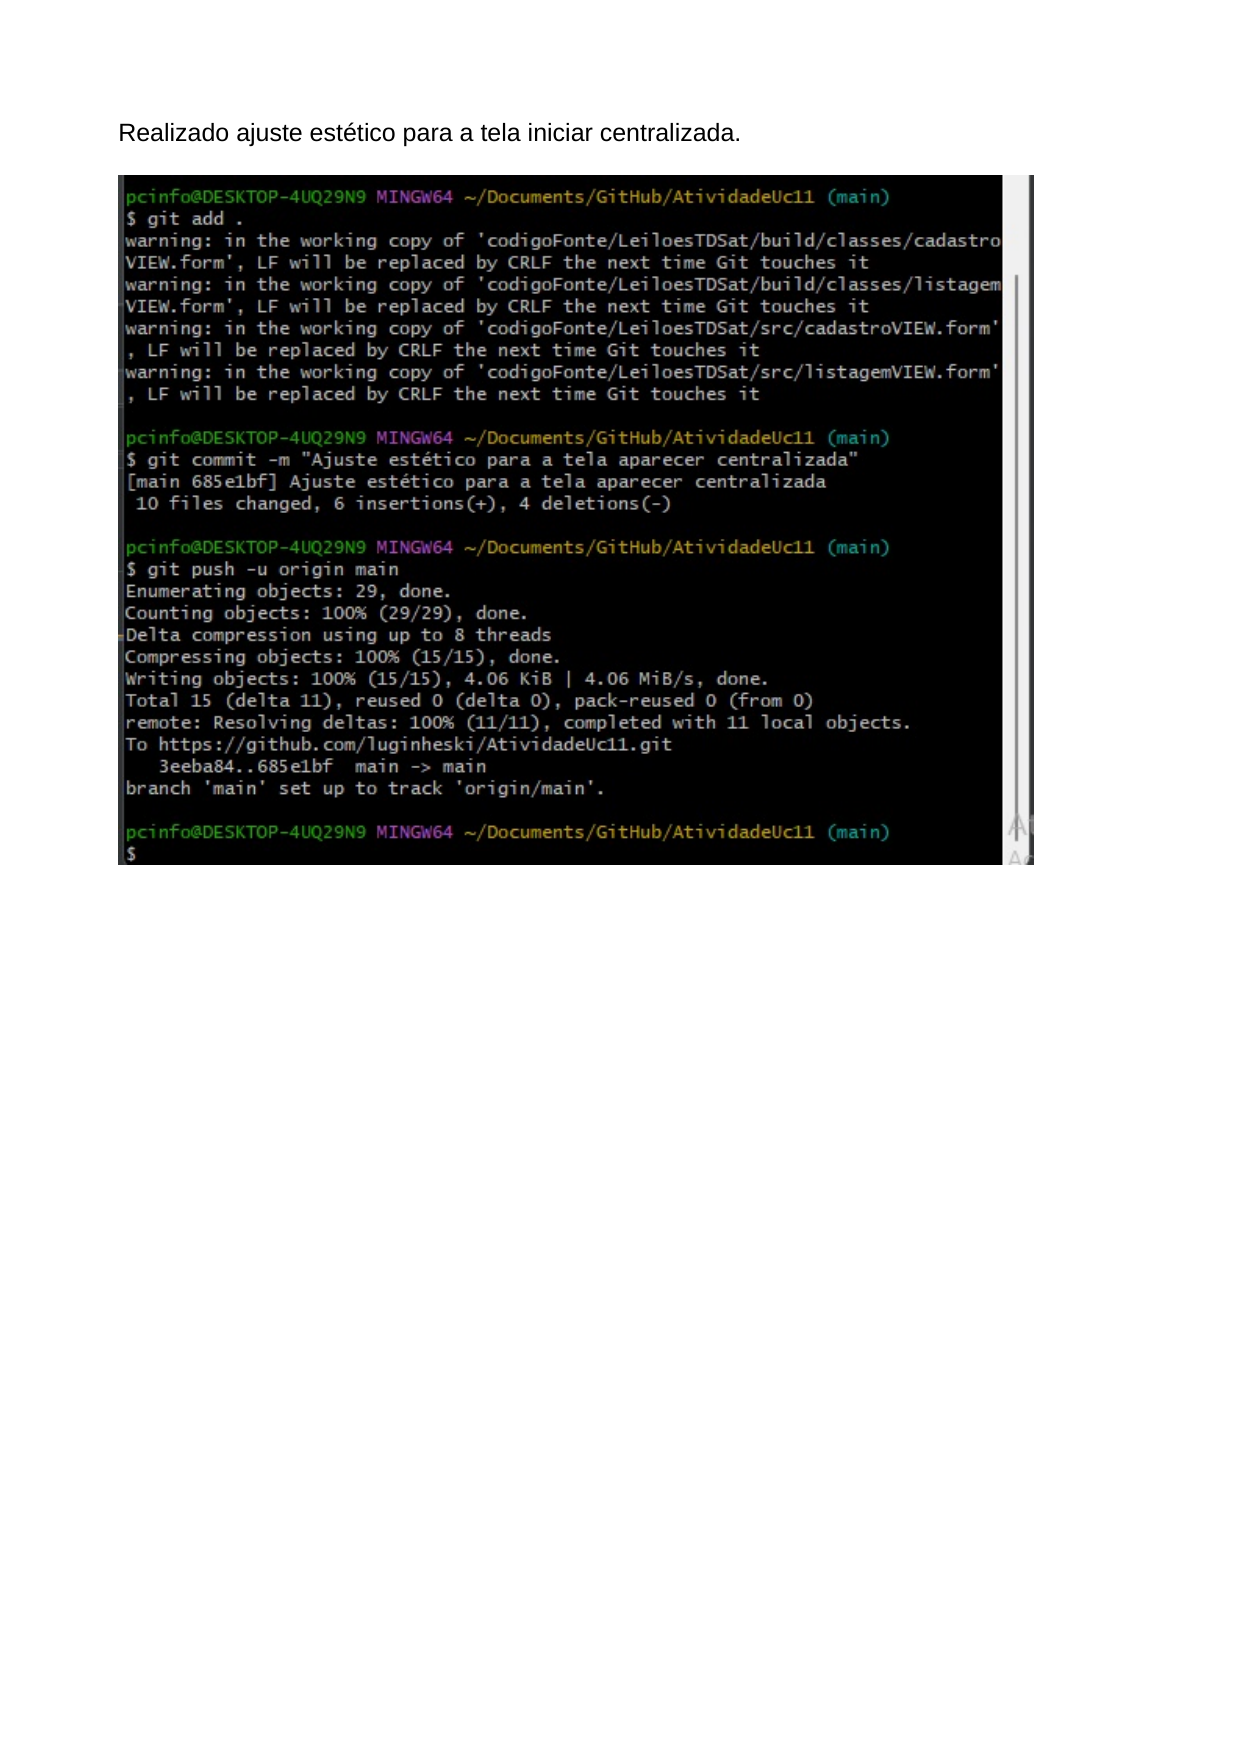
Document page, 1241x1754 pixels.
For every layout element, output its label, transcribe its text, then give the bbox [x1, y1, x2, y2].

text Realizado ajuste estético para a tela iniciar centralizada. [118, 118, 1122, 147]
